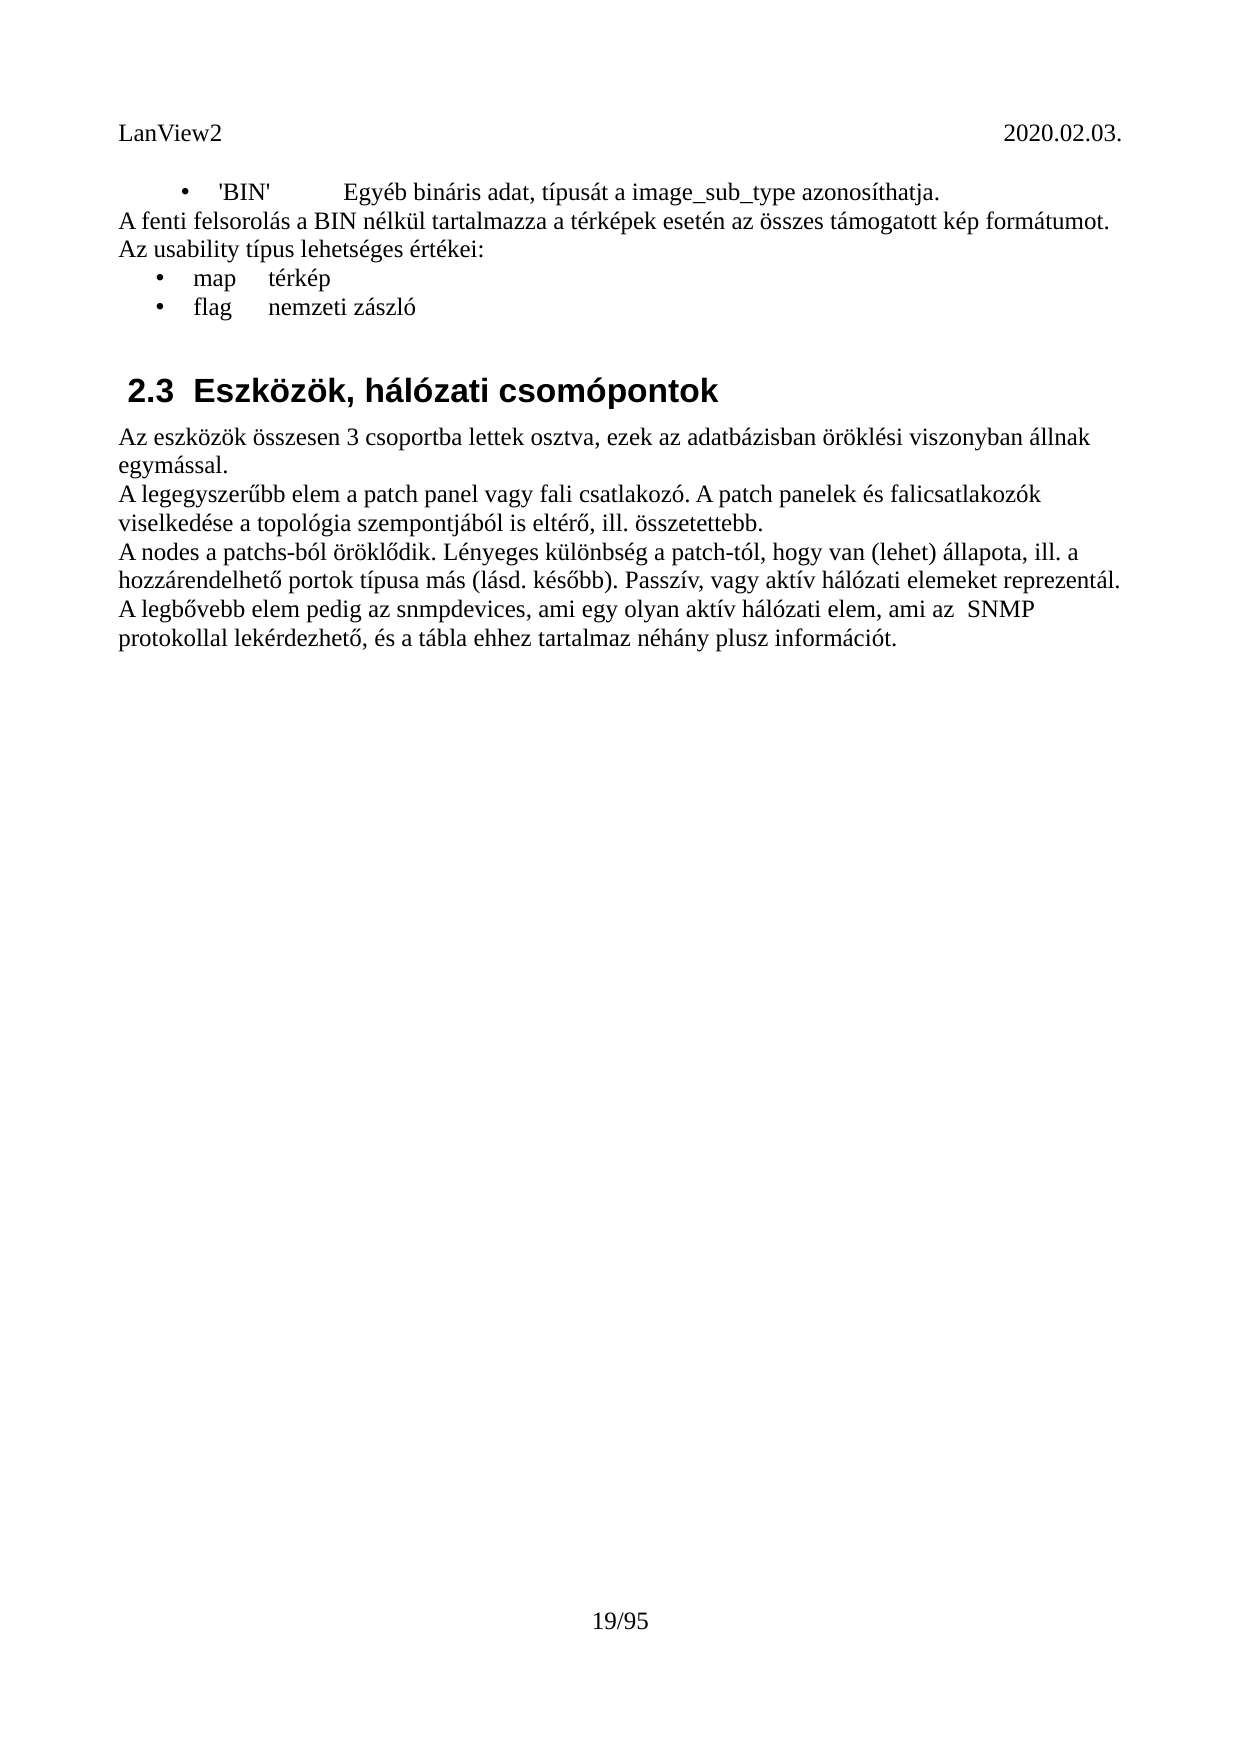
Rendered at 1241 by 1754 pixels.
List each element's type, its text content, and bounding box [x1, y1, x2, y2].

subtitle Eszközök, hálózati csomópontok [118, 370, 1122, 409]
list 'BIN' Egyéb bináris adat, típusát a image_sub_type azonosíthatja. [181, 177, 1122, 206]
text A fenti felsorolás a BIN nélkül tartalmazza a térképek esetén az összes támogatott kép formátumot. [118, 206, 1122, 234]
text Az usability típus lehetséges értékei: [118, 234, 1122, 263]
text A nodes a patchs-ból öröklődik. Lényeges különbség a patch-tól, hogy van (lehet) állapota, ill. a hozzárendelhető portok típusa más (lásd. később). Passzív, vagy aktív hálózati elemeket reprezentál. [118, 537, 1122, 594]
text A legbővebb elem pedig az snmpdevices, ami egy olyan aktív hálózati elem, ami az SNMP protokollal lekérdezhető, és a tábla ehhez tartalmaz néhány plusz információt. [118, 594, 1122, 652]
list map térkép [156, 263, 1122, 292]
list flag nemzeti zászló [156, 292, 1122, 321]
text A legegyszerűbb elem a patch panel vagy fali csatlakozó. A patch panelek és falicsatlakozók viselkedése a topológia szempontjából is eltérő, ill. összetettebb. [118, 479, 1122, 537]
text Az eszközök összesen 3 csoportba lettek osztva, ezek az adatbázisban öröklési viszonyban állnak egymással. [118, 422, 1122, 479]
